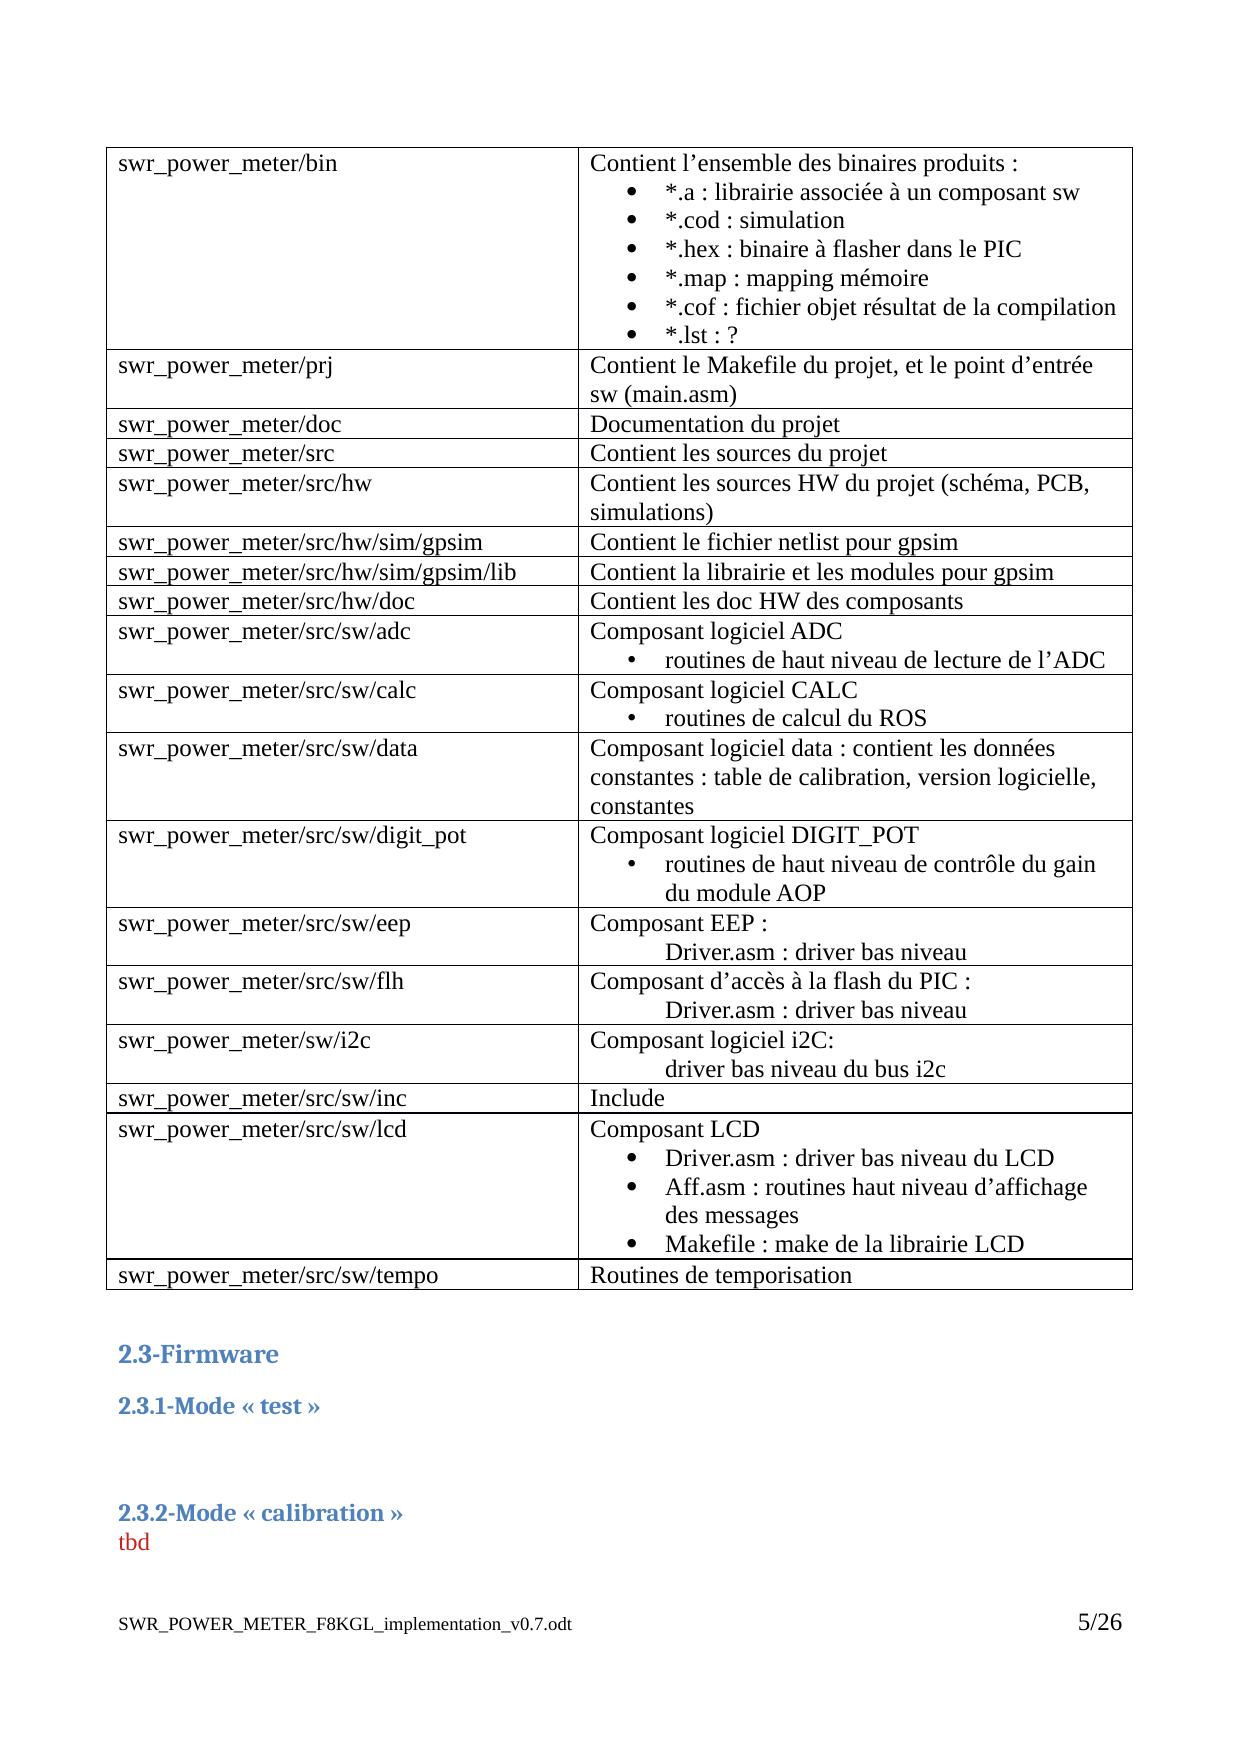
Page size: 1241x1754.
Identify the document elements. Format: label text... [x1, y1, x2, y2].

table_header swr_power_meter/src/sw/tempo [107, 1260, 578, 1289]
table_cell Include [579, 1084, 1132, 1112]
table_cell swr_power_meter/doc [107, 409, 578, 437]
table_cell Composant logiciel ADC routines de haut niveau de lecture de l’ADC [579, 616, 1132, 674]
table_header Contient l’ensemble des binaires produits : *.a : librairie associée à un composant sw *.cod : simulation *.hex : binaire à flasher dans le PIC *.map : mapping mémoire *.cof : fichier objet résultat de la compilation *.lst : ? [579, 148, 1132, 349]
table_cell swr_power_meter/src/hw/sim/gpsim/lib [107, 557, 578, 585]
table_cell Documentation du projet [579, 409, 1132, 437]
table_header Composant LCD Driver.asm : driver bas niveau du LCD Aff.asm : routines haut niveau d’affichage des messages Makefile : make de la librairie LCD [579, 1114, 1132, 1258]
table_cell Composant logiciel DIGIT_POT routines de haut niveau de contrôle du gain du module AOP [579, 821, 1132, 907]
table_cell swr_power_meter/sw/i2c [107, 1025, 578, 1082]
table_cell swr_power_meter/src/hw [107, 468, 578, 526]
table_cell Contient le fichier netlist pour gpsim [579, 527, 1132, 556]
table_cell swr_power_meter/src/hw/sim/gpsim [107, 527, 578, 556]
table_cell swr_power_meter/prj [107, 350, 578, 408]
table_cell Contient la librairie et les modules pour gpsim [579, 557, 1132, 585]
table_cell Composant logiciel i2C: driver bas niveau du bus i2c [579, 1025, 1132, 1082]
table_cell swr_power_meter/src/sw/calc [107, 675, 578, 732]
table_cell Contient les sources du projet [579, 439, 1132, 467]
table_cell Composant logiciel CALC routines de calcul du ROS [579, 675, 1132, 732]
table_cell Contient les sources HW du projet (schéma, PCB, simulations) [579, 468, 1132, 526]
table_cell swr_power_meter/src/sw/flh [107, 966, 578, 1024]
table_cell Contient les doc HW des composants [579, 586, 1132, 615]
table_cell Composant d’accès à la flash du PIC : Driver.asm : driver bas niveau [579, 966, 1132, 1024]
subtitle 2.3.2-Mode « calibration » [118, 1499, 1122, 1527]
table_cell swr_power_meter/src/sw/inc [107, 1084, 578, 1112]
table_cell Composant EEP : Driver.asm : driver bas niveau [579, 908, 1132, 965]
table_cell swr_power_meter/src/sw/data [107, 733, 578, 819]
table_header swr_power_meter/src/sw/lcd [107, 1114, 578, 1258]
subtitle 2.3-Firmware [118, 1339, 1122, 1371]
table_cell Contient le Makefile du projet, et le point d’entrée sw (main.asm) [579, 350, 1132, 408]
table_cell swr_power_meter/src/sw/adc [107, 616, 578, 674]
table_cell Composant logiciel data : contient les données constantes : table de calibration, version logicielle, constantes [579, 733, 1132, 819]
table_header swr_power_meter/bin [107, 148, 578, 349]
subtitle 2.3.1-Mode « test » [118, 1392, 1122, 1420]
text tbd [118, 1527, 1122, 1556]
table_cell swr_power_meter/src/sw/eep [107, 908, 578, 965]
table_header Routines de temporisation [579, 1260, 1132, 1289]
table_cell swr_power_meter/src/sw/digit_pot [107, 821, 578, 907]
table_cell swr_power_meter/src/hw/doc [107, 586, 578, 615]
table_cell swr_power_meter/src [107, 439, 578, 467]
